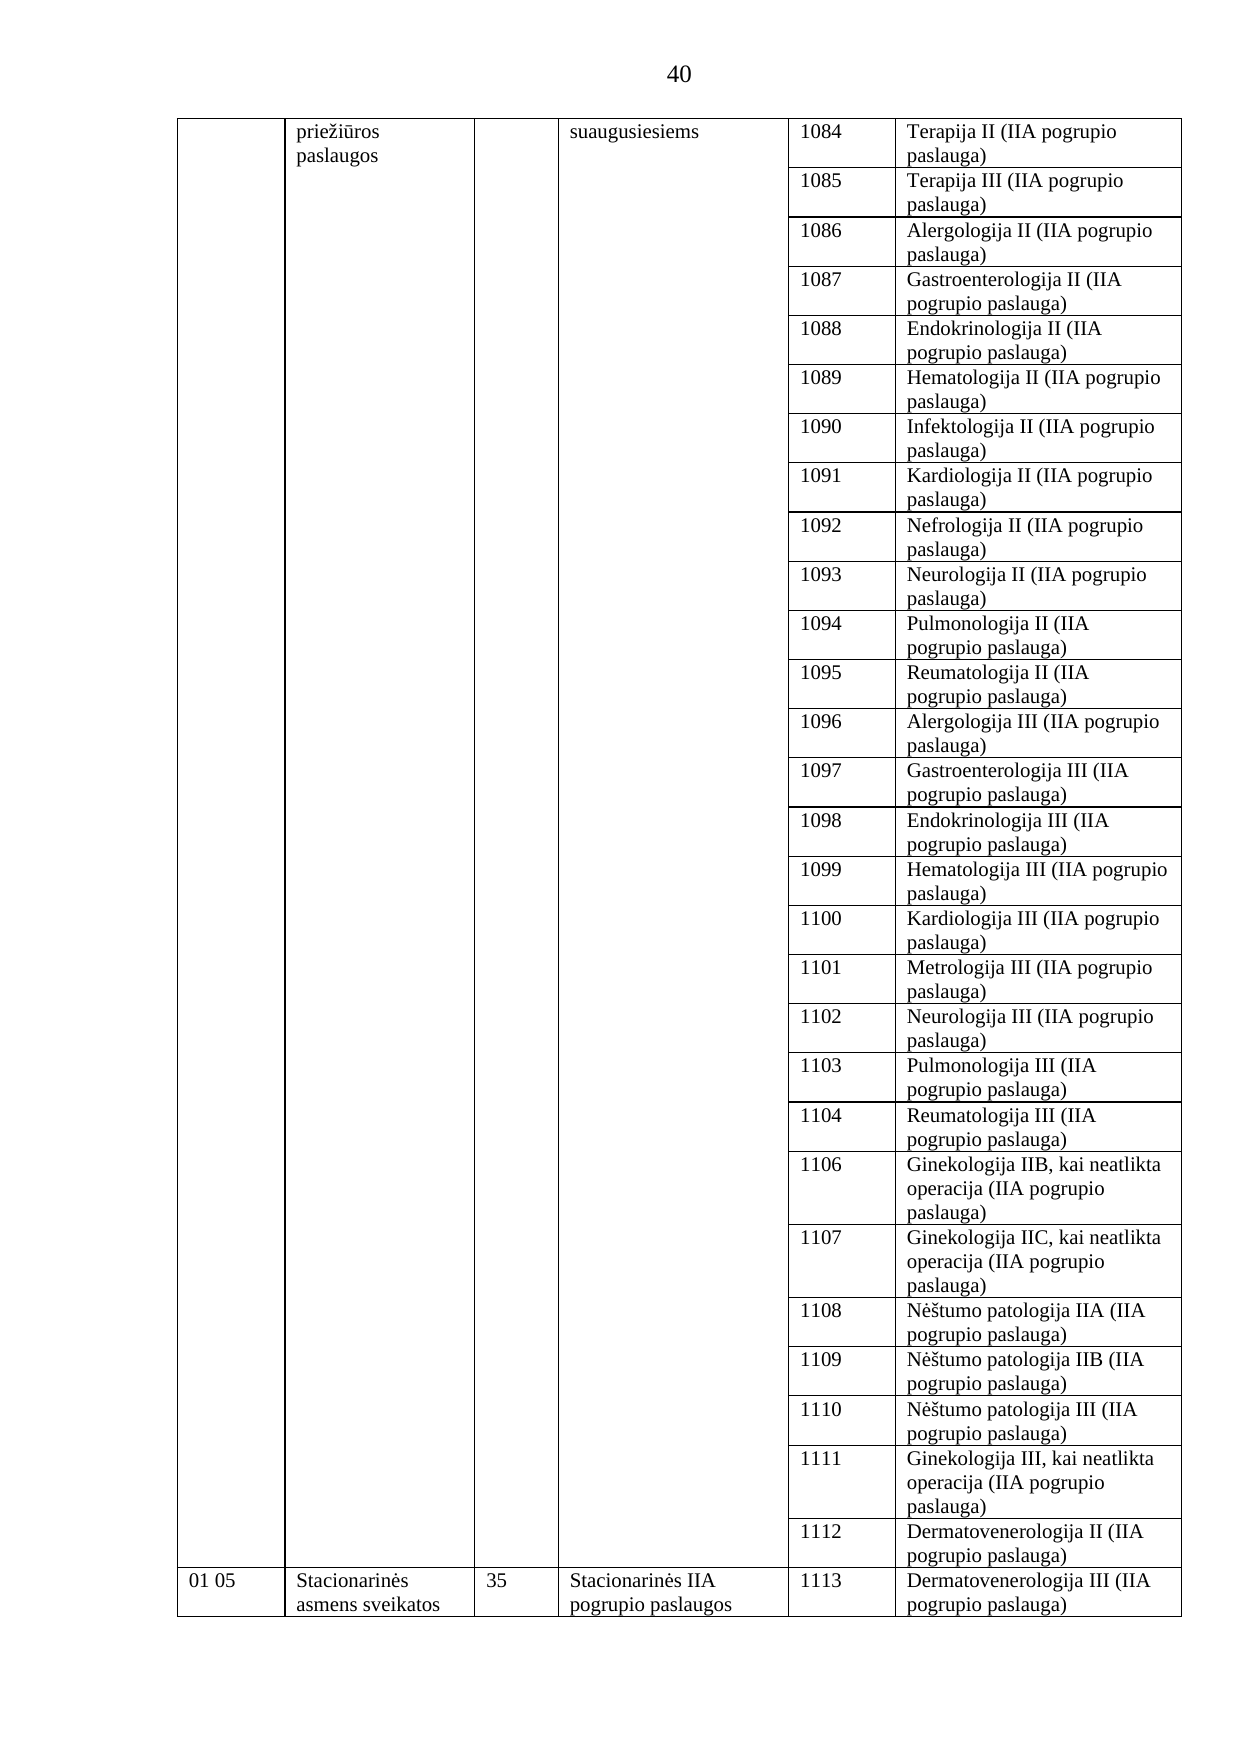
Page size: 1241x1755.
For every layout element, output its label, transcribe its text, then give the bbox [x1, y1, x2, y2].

table_cell 1095 [789, 660, 895, 708]
table_cell Reumatologija III (IIA pogrupio paslauga) [896, 1103, 1181, 1151]
table_cell 1089 [789, 365, 895, 413]
table_cell priežiūros paslaugos [286, 119, 474, 1567]
table_cell Gastroenterologija III (IIA pogrupio paslauga) [896, 758, 1181, 806]
table_cell 1101 [789, 955, 895, 1003]
table_cell 1112 [789, 1519, 895, 1567]
table_cell 1108 [789, 1298, 895, 1346]
table_cell Pulmonologija III (IIA pogrupio paslauga) [896, 1053, 1181, 1101]
table_cell Kardiologija II (IIA pogrupio paslauga) [896, 463, 1181, 511]
table_cell Ginekologija III, kai neatlikta operacija (IIA pogrupio paslauga) [896, 1446, 1181, 1518]
table_cell Neurologija III (IIA pogrupio paslauga) [896, 1004, 1181, 1052]
table_cell 1092 [789, 513, 895, 561]
table_cell 1085 [789, 168, 895, 216]
table_cell 1107 [789, 1225, 895, 1297]
table_cell 1098 [789, 808, 895, 856]
table_cell 1086 [789, 218, 895, 266]
table_cell Nefrologija II (IIA pogrupio paslauga) [896, 513, 1181, 561]
table_cell Reumatologija II (IIA pogrupio paslauga) [896, 660, 1181, 708]
table_cell Alergologija II (IIA pogrupio paslauga) [896, 218, 1181, 266]
table_cell Hematologija III (IIA pogrupio paslauga) [896, 857, 1181, 905]
table_cell Nėštumo patologija III (IIA pogrupio paslauga) [896, 1396, 1181, 1444]
table_cell Stacionarinės asmens sveikatos [286, 1568, 474, 1616]
table_cell 1088 [789, 316, 895, 364]
table_cell 1097 [789, 758, 895, 806]
table_cell Endokrinologija II (IIA pogrupio paslauga) [896, 316, 1181, 364]
table_cell 1099 [789, 857, 895, 905]
table_cell 1100 [789, 906, 895, 954]
table_cell 1094 [789, 611, 895, 659]
table_cell 1087 [789, 267, 895, 315]
table_cell 1106 [789, 1152, 895, 1224]
table_cell suaugusiesiems [559, 119, 788, 1567]
table_cell Terapija II (IIA pogrupio paslauga) [896, 119, 1181, 167]
table_cell [178, 119, 284, 1567]
table_cell Gastroenterologija II (IIA pogrupio paslauga) [896, 267, 1181, 315]
table_cell 1091 [789, 463, 895, 511]
table_cell 1113 [789, 1568, 895, 1616]
table_cell 01 05 [178, 1568, 284, 1616]
table_cell 35 [475, 1568, 558, 1616]
table_cell 1109 [789, 1347, 895, 1395]
table_cell Nėštumo patologija IIA (IIA pogrupio paslauga) [896, 1298, 1181, 1346]
table_cell Infektologija II (IIA pogrupio paslauga) [896, 414, 1181, 462]
table_cell 1084 [789, 119, 895, 167]
table_cell Nėštumo patologija IIB (IIA pogrupio paslauga) [896, 1347, 1181, 1395]
table_cell Hematologija II (IIA pogrupio paslauga) [896, 365, 1181, 413]
table_cell Ginekologija IIB, kai neatlikta operacija (IIA pogrupio paslauga) [896, 1152, 1181, 1224]
table_cell Ginekologija IIC, kai neatlikta operacija (IIA pogrupio paslauga) [896, 1225, 1181, 1297]
table_cell 1110 [789, 1396, 895, 1444]
table_cell Neurologija II (IIA pogrupio paslauga) [896, 562, 1181, 610]
table_cell 1111 [789, 1446, 895, 1518]
table_cell Endokrinologija III (IIA pogrupio paslauga) [896, 808, 1181, 856]
table_cell Dermatovenerologija II (IIA pogrupio paslauga) [896, 1519, 1181, 1567]
table_cell 1093 [789, 562, 895, 610]
table_cell Kardiologija III (IIA pogrupio paslauga) [896, 906, 1181, 954]
table_cell Dermatovenerologija III (IIA pogrupio paslauga) [896, 1568, 1181, 1616]
table_cell 1102 [789, 1004, 895, 1052]
table_cell Pulmonologija II (IIA pogrupio paslauga) [896, 611, 1181, 659]
table_cell 1103 [789, 1053, 895, 1101]
table_cell Terapija III (IIA pogrupio paslauga) [896, 168, 1181, 216]
table_cell 1096 [789, 709, 895, 757]
table_cell 1090 [789, 414, 895, 462]
table_cell Alergologija III (IIA pogrupio paslauga) [896, 709, 1181, 757]
table_cell Stacionarinės IIA pogrupio paslaugos [559, 1568, 788, 1616]
table_cell [475, 119, 558, 1567]
table_cell Metrologija III (IIA pogrupio paslauga) [896, 955, 1181, 1003]
table_cell 1104 [789, 1103, 895, 1151]
